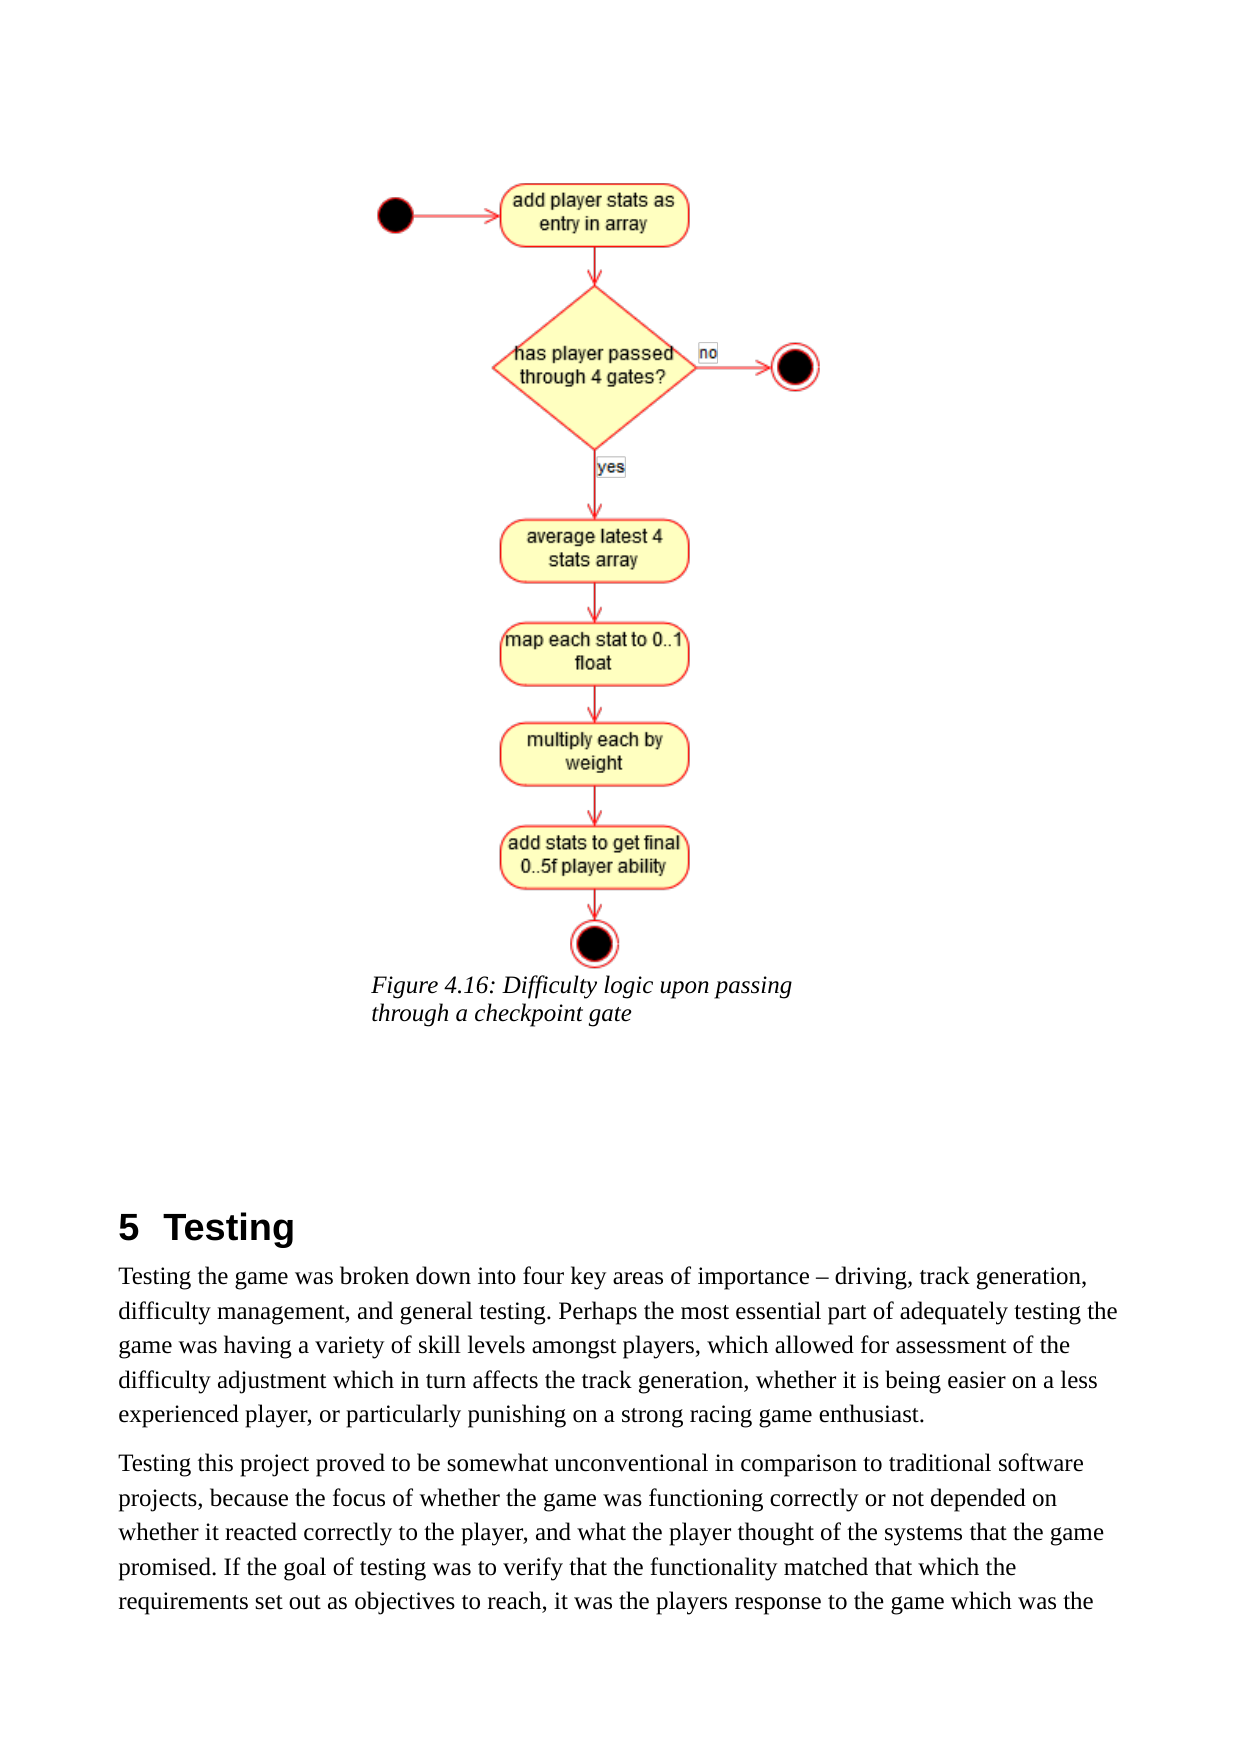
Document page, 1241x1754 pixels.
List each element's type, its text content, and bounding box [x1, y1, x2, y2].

text Testing the game was broken down into four key areas of importance – driving, track generation, difficulty management, and general testing. Perhaps the most essential part of adequately testing the game was having a variety of skill levels amongst players, which allowed for assessment of the difficulty adjustment which in turn affects the track generation, whether it is being easier on a less experienced player, or particularly punishing on a strong racing game enthusiast. [118, 1261, 1122, 1428]
text Figure 4.16: Difficulty logic upon passing through a checkpoint gate [371, 182, 822, 1027]
subtitle Testing [118, 1205, 1122, 1249]
text Testing this project proved to be somewhat unconventional in comparison to traditional software projects, because the focus of whether the game was functioning correctly or not depended on whether it reacted correctly to the player, and what the player thought of the systems that the game promised. If the goal of testing was to verify that the functionality matched that which the requirements set out as objectives to reach, it was the players response to the game which was the [118, 1448, 1122, 1615]
